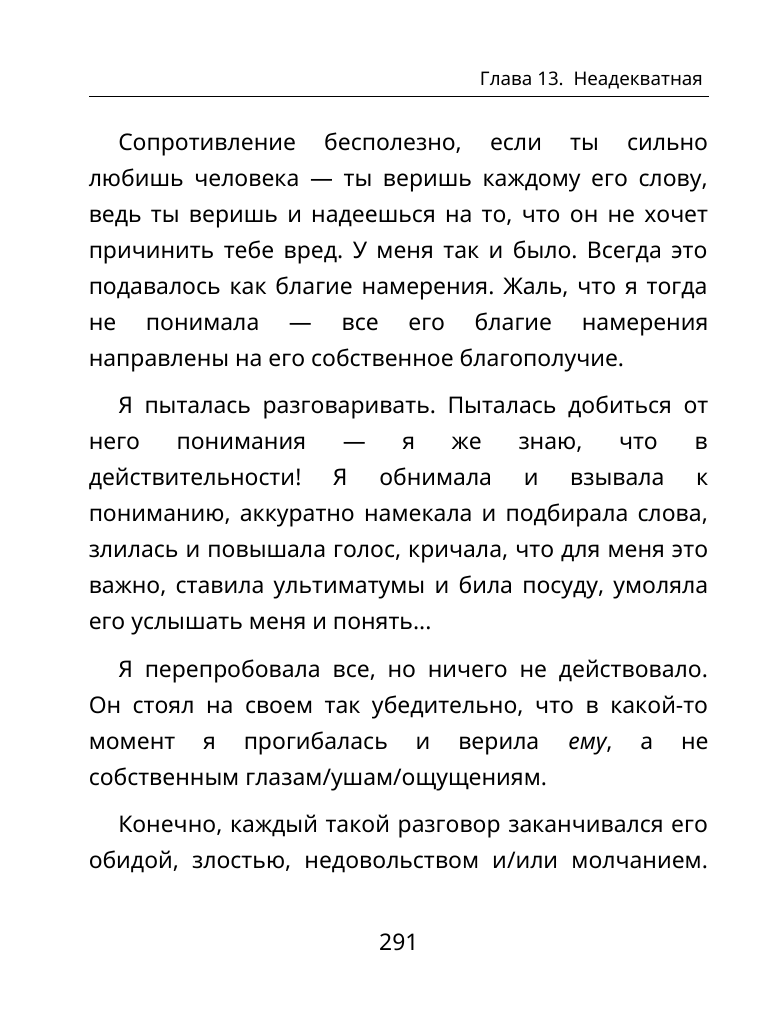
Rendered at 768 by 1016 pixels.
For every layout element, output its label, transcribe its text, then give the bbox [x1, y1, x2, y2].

text Я перепробовала все, но ничего не действовало. Он стоял на своем так убедительно, что в какой-то момент я прогибалась и верила ему, а не собственным глазам/ушам/ощущениям. [88, 653, 709, 792]
text Сопротивление бесполезно, если ты сильно любишь человека — ты веришь каждому его слову, ведь ты веришь и надеешься на то, что он не хочет причинить тебе вред. У меня так и было. Всегда это подавалось как благие намерения. Жаль, что я тогда не понимала — все его благие намерения направлены на его собственное благополучие. [88, 126, 709, 373]
text Я пыталась разговаривать. Пыталась добиться от него понимания — я же знаю, что в действительности! Я обнимала и взывала к пониманию, аккуратно намекала и подбирала слова, злилась и повышала голос, кричала, что для меня это важно, ставила ультиматумы и била посуду, умоляла его услышать меня и понять... [88, 389, 709, 636]
text Конечно, каждый такой разговор заканчивался его обидой, злостью, недовольством и/или молчанием. [88, 808, 709, 875]
